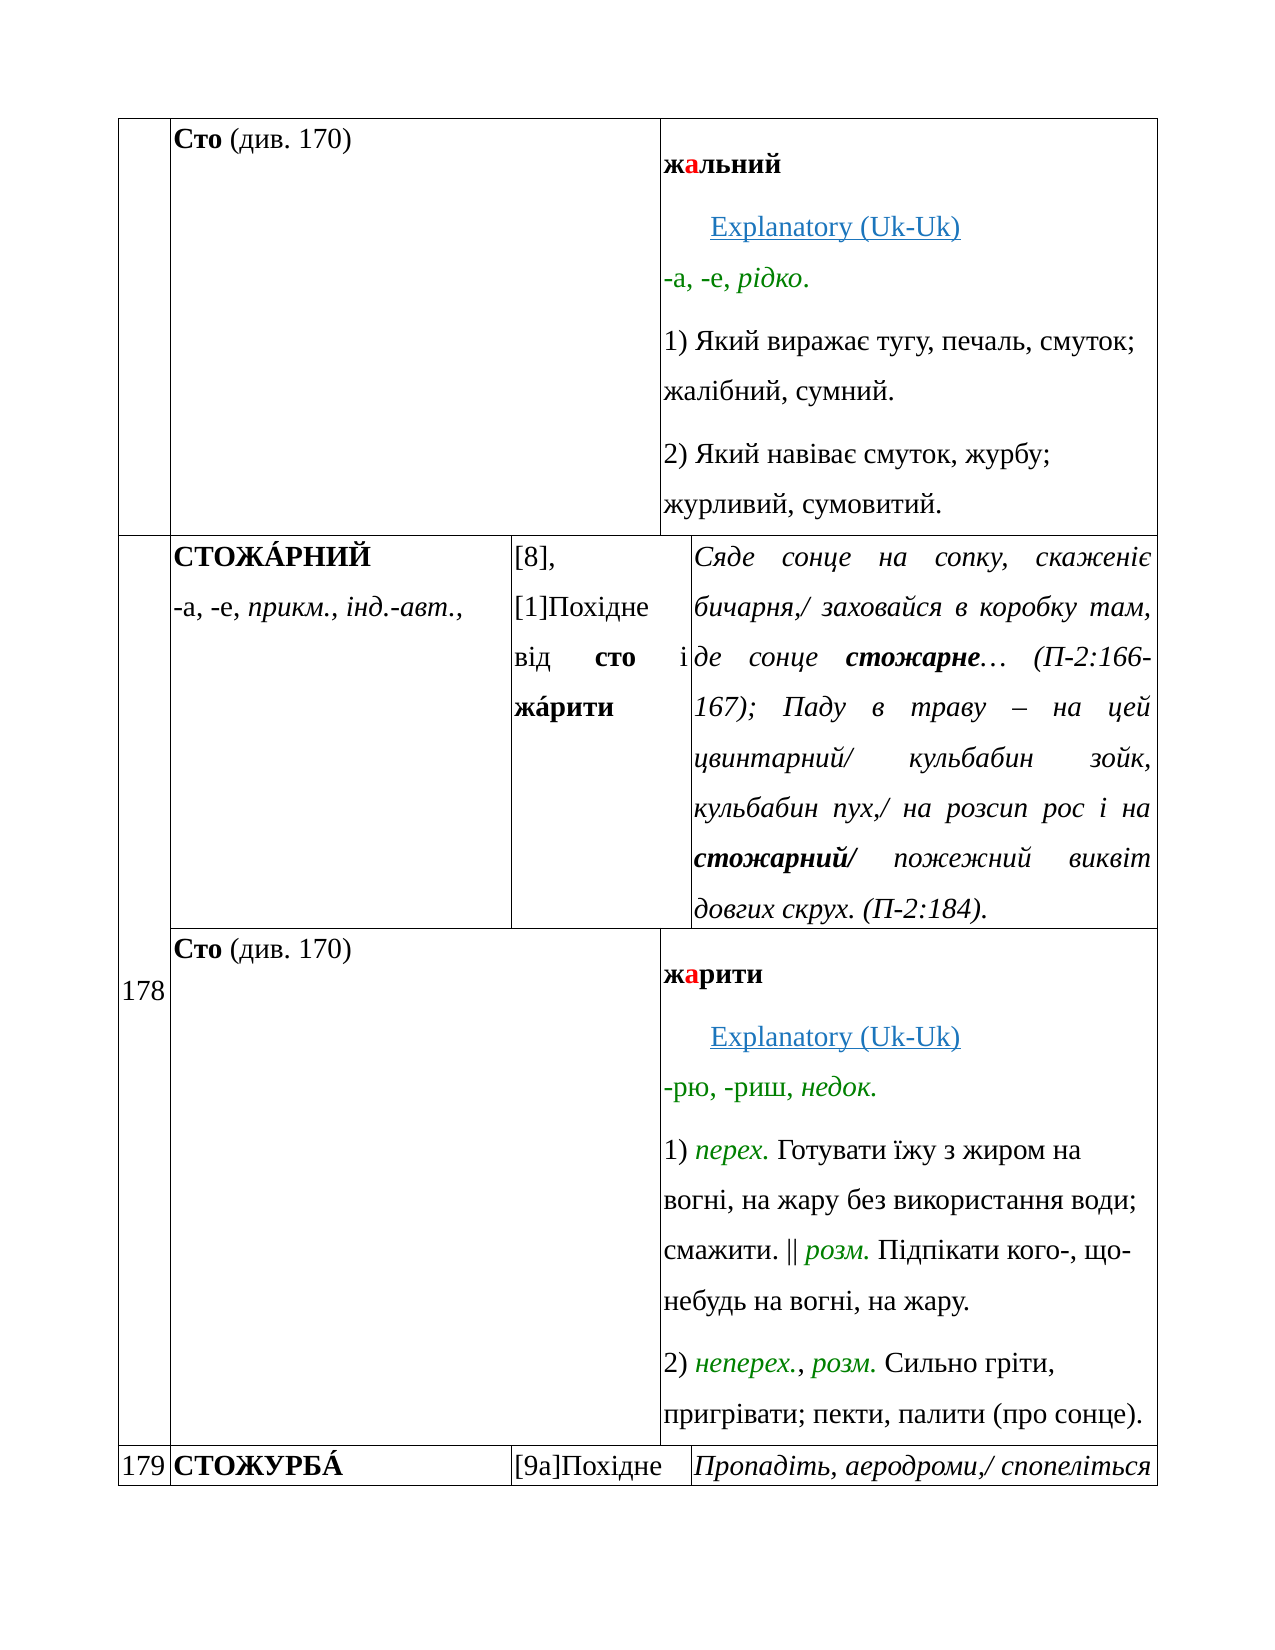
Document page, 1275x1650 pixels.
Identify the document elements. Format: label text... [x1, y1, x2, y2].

table_cell [8], [1]Похідне від сто і жáрити [512, 536, 691, 927]
table_cell Сто (див. 170) [171, 929, 660, 1445]
table_cell Стожáрний -а, -е, прикм., інд.-авт., [171, 536, 511, 927]
table_cell Пропадіть, аеродроми,/ спопеліться [692, 1446, 1157, 1485]
table_cell 179 [119, 1446, 170, 1485]
table_cell Сто (див. 170) [171, 119, 660, 535]
table_cell Сяде сонце на сопку, скаженіє бичарня,/ заховайся в коробку там, де сонце стожарне… (П-2:166-167); Паду в траву – на цей цвинтарний/ кульбабин зойк, кульбабин пух,/ на розсип рос і на стожарний/ пожежний виквіт довгих скрух. (П-2:184). [692, 536, 1157, 927]
table_cell Стожурбá [171, 1446, 511, 1485]
table_cell [119, 119, 170, 535]
table_cell жальний Explanatory (Uk-Uk) -а, -е, рідко. 1) Який виражає тугу, печаль, смуток; жалібний, сумний. 2) Який навіває смуток, журбу; журливий, сумовитий. [661, 119, 1157, 535]
table_cell 178 [119, 536, 170, 1445]
table_cell жарити Explanatory (Uk-Uk) -рю, -риш, недок. 1) перех. Готувати їжу з жиром на вогні, на жару без використання води; смажити. || розм. Підпікати кого-, що-небудь на вогні, на жару. 2) неперех., розм. Сильно гріти, пригрівати; пекти, палити (про сонце). [661, 929, 1157, 1445]
table_cell [9а]Похідне [512, 1446, 691, 1485]
